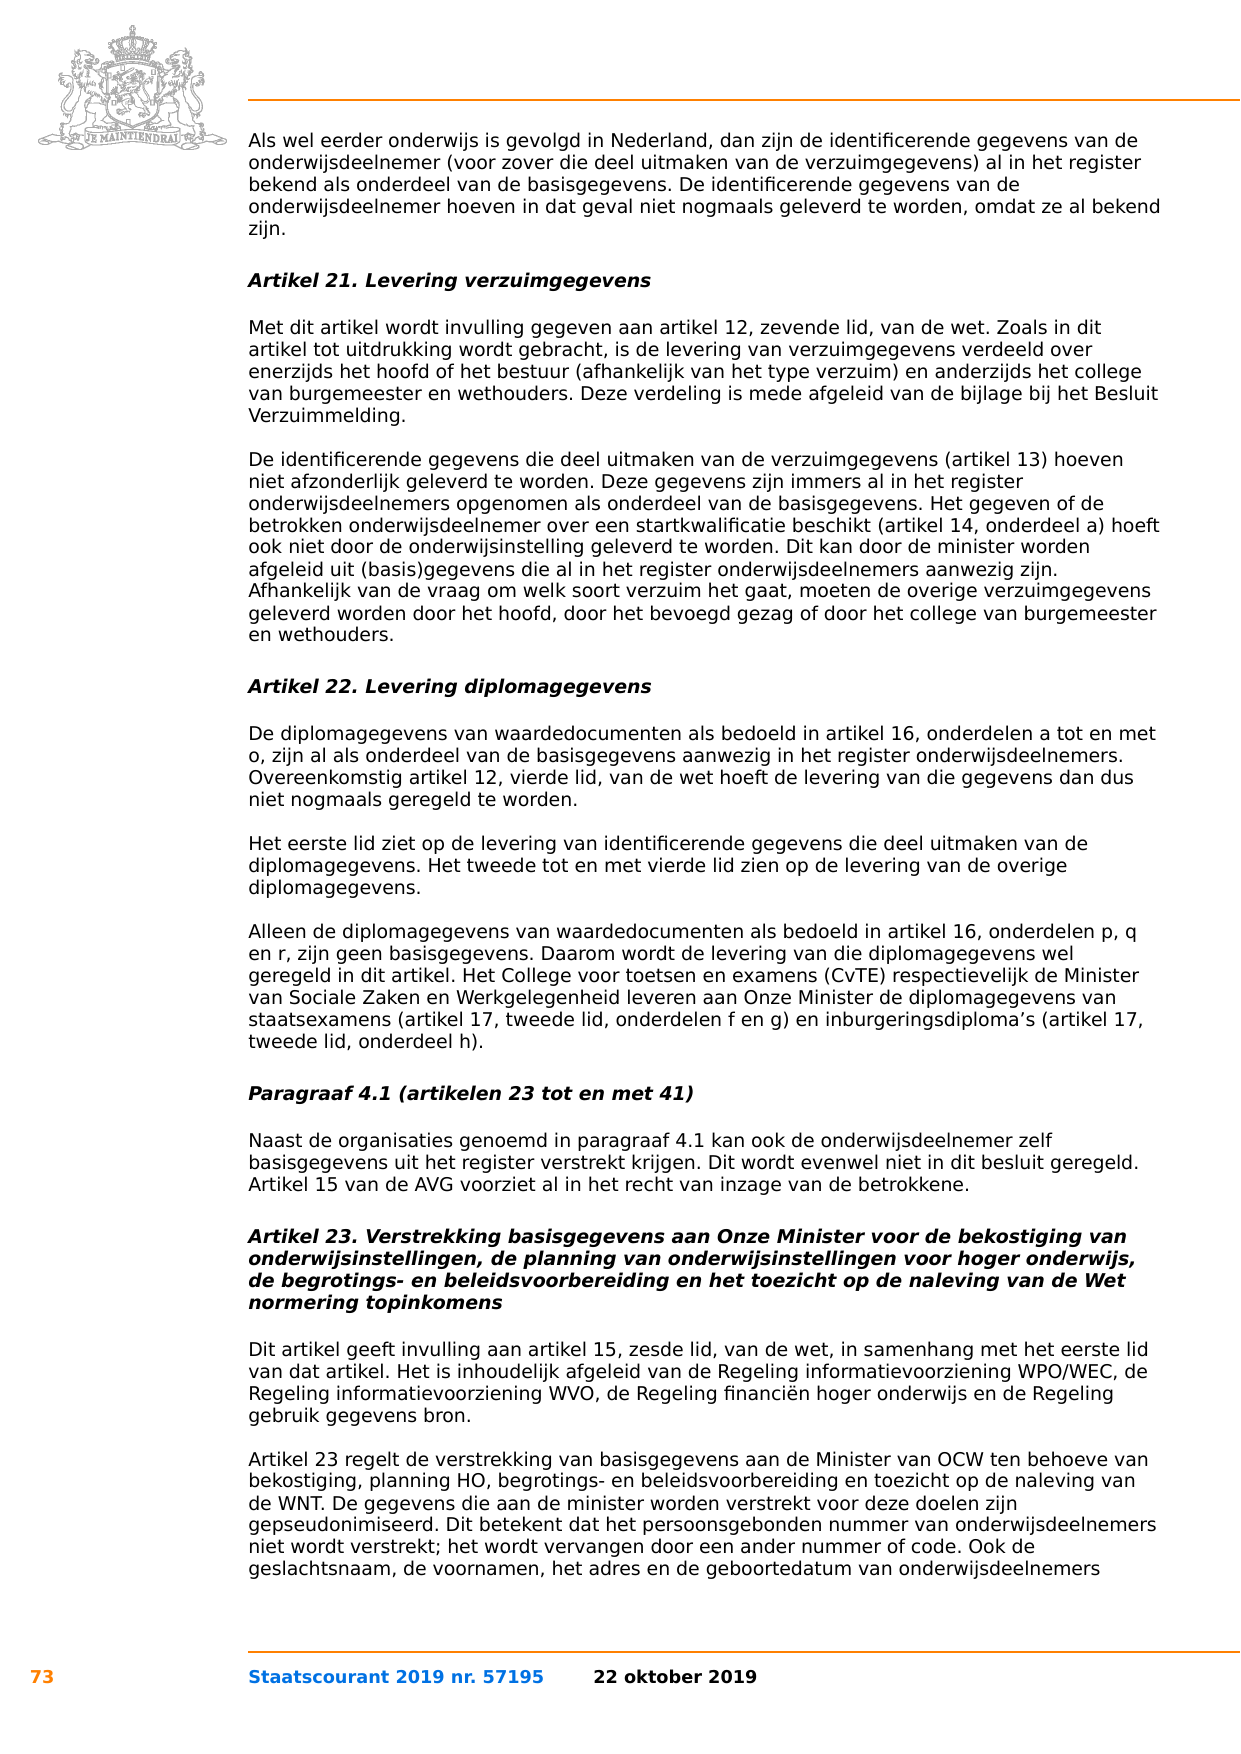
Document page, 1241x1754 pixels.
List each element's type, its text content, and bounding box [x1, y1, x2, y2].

subtitle Artikel 22. Levering diplomagegevens [248, 676, 1163, 698]
subtitle Artikel 23. Verstrekking basisgegevens aan Onze Minister voor de bekostiging van onderwijsinstellingen, de planning van onderwijsinstellingen voor hoger onderwijs, de begrotings- en beleidsvoorbereiding en het toezicht op de naleving van de Wet normering topinkomens [248, 1226, 1163, 1314]
text Artikel 23 regelt de verstrekking van basisgegevens aan de Minister van OCW ten behoeve van bekostiging, planning HO, begrotings- en beleidsvoorbereiding en toezicht op de naleving van de WNT. De gegevens die aan de minister worden verstrekt voor deze doelen zijn gepseudonimiseerd. Dit betekent dat het persoonsgebonden nummer van onderwijsdeelnemers niet wordt verstrekt; het wordt vervangen door een ander nummer of code. Ook de geslachtsnaam, de voornamen, het adres en de geboortedatum van onderwijsdeelnemers [248, 1448, 1163, 1580]
text Als wel eerder onderwijs is gevolgd in Nederland, dan zijn de identificerende gegevens van de onderwijsdeelnemer (voor zover die deel uitmaken van de verzuimgegevens) al in het register bekend als onderdeel van de basisgegevens. De identificerende gegevens van de onderwijsdeelnemer hoeven in dat geval niet nogmaals geleverd te worden, omdat ze al bekend zijn. [248, 130, 1163, 240]
text De identificerende gegevens die deel uitmaken van de verzuimgegevens (artikel 13) hoeven niet afzonderlijk geleverd te worden. Deze gegevens zijn immers al in het register onderwijsdeelnemers opgenomen als onderdeel van de basisgegevens. Het gegeven of de betrokken onderwijsdeelnemer over een startkwalificatie beschikt (artikel 14, onderdeel a) hoeft ook niet door de onderwijsinstelling geleverd te worden. Dit kan door de minister worden afgeleid uit (basis)gegevens die al in het register onderwijsdeelnemers aanwezig zijn. Afhankelijk van de vraag om welk soort verzuim het gaat, moeten de overige verzuimgegevens geleverd worden door het hoofd, door het bevoegd gezag of door het college van burgemeester en wethouders. [248, 448, 1163, 646]
text Het eerste lid ziet op de levering van identificerende gegevens die deel uitmaken van de diplomagegevens. Het tweede tot en met vierde lid zien op de levering van de overige diplomagegevens. [248, 833, 1163, 899]
picture [38, 25, 227, 150]
text Naast de organisaties genoemd in paragraaf 4.1 kan ook de onderwijsdeelnemer zelf basisgegevens uit het register verstrekt krijgen. Dit wordt evenwel niet in dit besluit geregeld. Artikel 15 van de AVG voorziet al in het recht van inzage van de betrokkene. [248, 1130, 1163, 1196]
subtitle Paragraaf 4.1 (artikelen 23 tot en met 41) [248, 1083, 1163, 1105]
subtitle Artikel 21. Levering verzuimgegevens [248, 270, 1163, 292]
text Alleen de diplomagegevens van waardedocumenten als bedoeld in artikel 16, onderdelen p, q en r, zijn geen basisgegevens. Daarom wordt de levering van die diplomagegevens wel geregeld in dit artikel. Het College voor toetsen en examens (CvTE) respectievelijk de Minister van Sociale Zaken en Werkgelegenheid leveren aan Onze Minister de diplomagegevens van staatsexamens (artikel 17, tweede lid, onderdelen f en g) en inburgeringsdiploma’s (artikel 17, tweede lid, onderdeel h). [248, 921, 1163, 1053]
text Dit artikel geeft invulling aan artikel 15, zesde lid, van de wet, in samenhang met het eerste lid van dat artikel. Het is inhoudelijk afgeleid van de Regeling informatievoorziening WPO/WEC, de Regeling informatievoorziening WVO, de Regeling financiën hoger onderwijs en de Regeling gebruik gegevens bron. [248, 1339, 1163, 1427]
text Met dit artikel wordt invulling gegeven aan artikel 12, zevende lid, van de wet. Zoals in dit artikel tot uitdrukking wordt gebracht, is de levering van verzuimgegevens verdeeld over enerzijds het hoofd of het bestuur (afhankelijk van het type verzuim) en anderzijds het college van burgemeester en wethouders. Deze verdeling is mede afgeleid van de bijlage bij het Besluit Verzuimmelding. [248, 317, 1163, 427]
text De diplomagegevens van waardedocumenten als bedoeld in artikel 16, onderdelen a tot en met o, zijn al als onderdeel van de basisgegevens aanwezig in het register onderwijsdeelnemers. Overeenkomstig artikel 12, vierde lid, van de wet hoeft de levering van die gegevens dan dus niet nogmaals geregeld te worden. [248, 723, 1163, 811]
